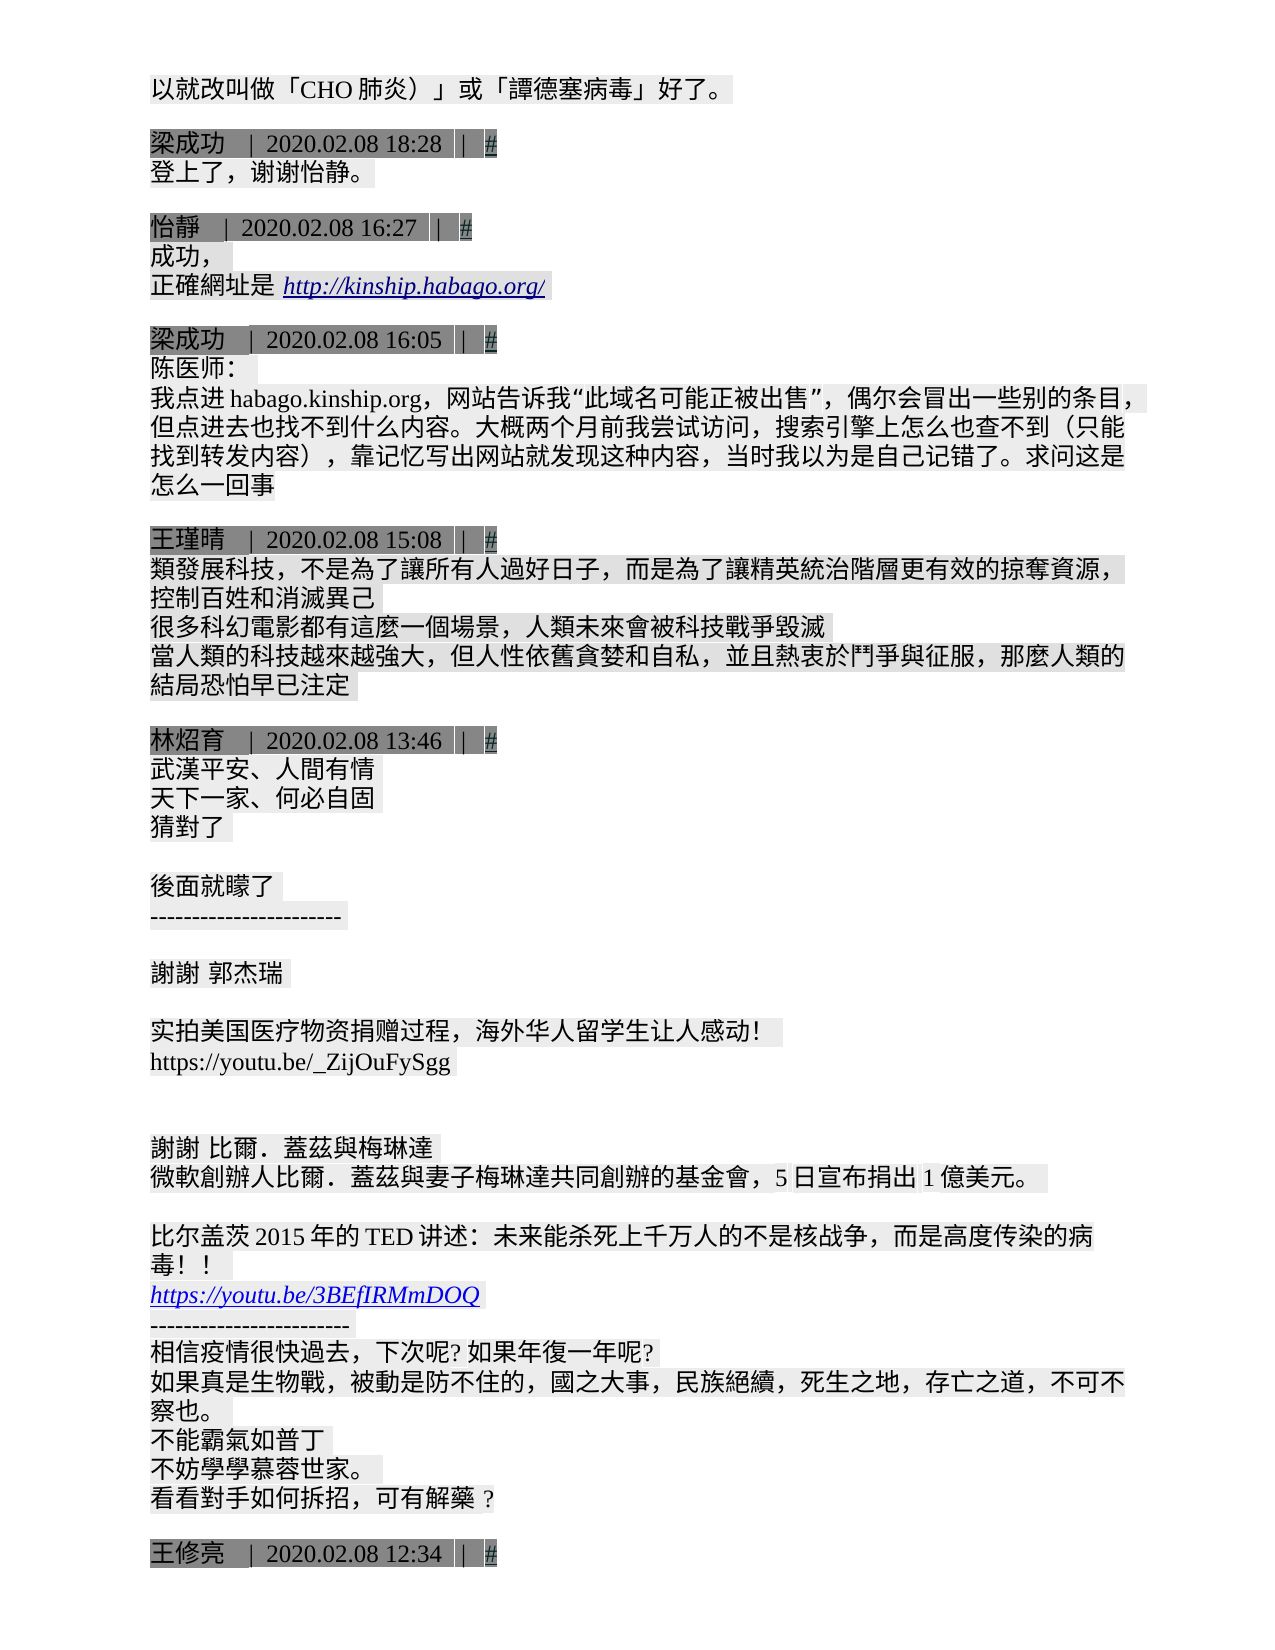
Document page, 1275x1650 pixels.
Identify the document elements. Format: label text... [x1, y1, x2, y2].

text 陈医师： 我点进habago.kinship.org，网站告诉我“此域名可能正被出售”，偶尔会冒出一些别的条目，但点进去也找不到什么内容。大概两个月前我尝试访问，搜索引擎上怎么也查不到（只能找到转发内容），靠记忆写出网站就发现这种内容，当时我以为是自己记错了。求问这是怎么一回事 [150, 355, 1125, 501]
text 王瑾晴 | 2020.02.08 15:08 | # [150, 526, 1125, 555]
text 梁成功 | 2020.02.08 16:05 | # [150, 325, 1125, 355]
text 王修亮 | 2020.02.08 12:34 | # [150, 1539, 1125, 1568]
text 怡靜 | 2020.02.08 16:27 | # [150, 213, 1125, 242]
text 武漢平安、人間有情 天下一家、何必自固 猜對了 後面就矇了 ----------------------- 謝謝 郭杰瑞 实拍美国医疗物资捐赠过程，海外华人留学生让人感动！ https://youtu.be/_ZijOuFySgg 謝謝 比爾．蓋茲與梅琳達 微軟創辦人比爾．蓋茲與妻子梅琳達共同創辦的基金會，5日宣布捐出1億美元。 比尔盖茨2015年的TED讲述：未来能杀死上千万人的不是核战争，而是高度传染的病毒！！ https://youtu.be/3BEfIRMmDOQ ------------------------ 相信疫情很快過去，下次呢? 如果年復一年呢? 如果真是生物戰，被動是防不住的，國之大事，民族絕續，死生之地，存亡之道，不可不察也。 不能霸氣如普丁 不妨學學慕蓉世家。 看看對手如何拆招，可有解藥 ? [150, 755, 1125, 1514]
text 梁成功 | 2020.02.08 18:28 | # [150, 129, 1125, 158]
text 以就改叫做「CHO肺炎）」或「譚德塞病毒」好了。 [150, 75, 1125, 104]
text 成功， 正確網址是 http://kinship.habago.org/ [150, 242, 1125, 300]
text 林炤育 | 2020.02.08 13:46 | # [150, 726, 1125, 755]
text 登上了，谢谢怡静。 [150, 158, 1125, 188]
text 類發展科技，不是為了讓所有人過好日子，而是為了讓精英統治階層更有效的掠奪資源，控制百姓和消滅異己 很多科幻電影都有這麼一個場景，人類未來會被科技戰爭毀滅 當人類的科技越來越強大，但人性依舊貪婪和自私，並且熱衷於鬥爭與征服，那麼人類的結局恐怕早已注定 [150, 555, 1125, 701]
